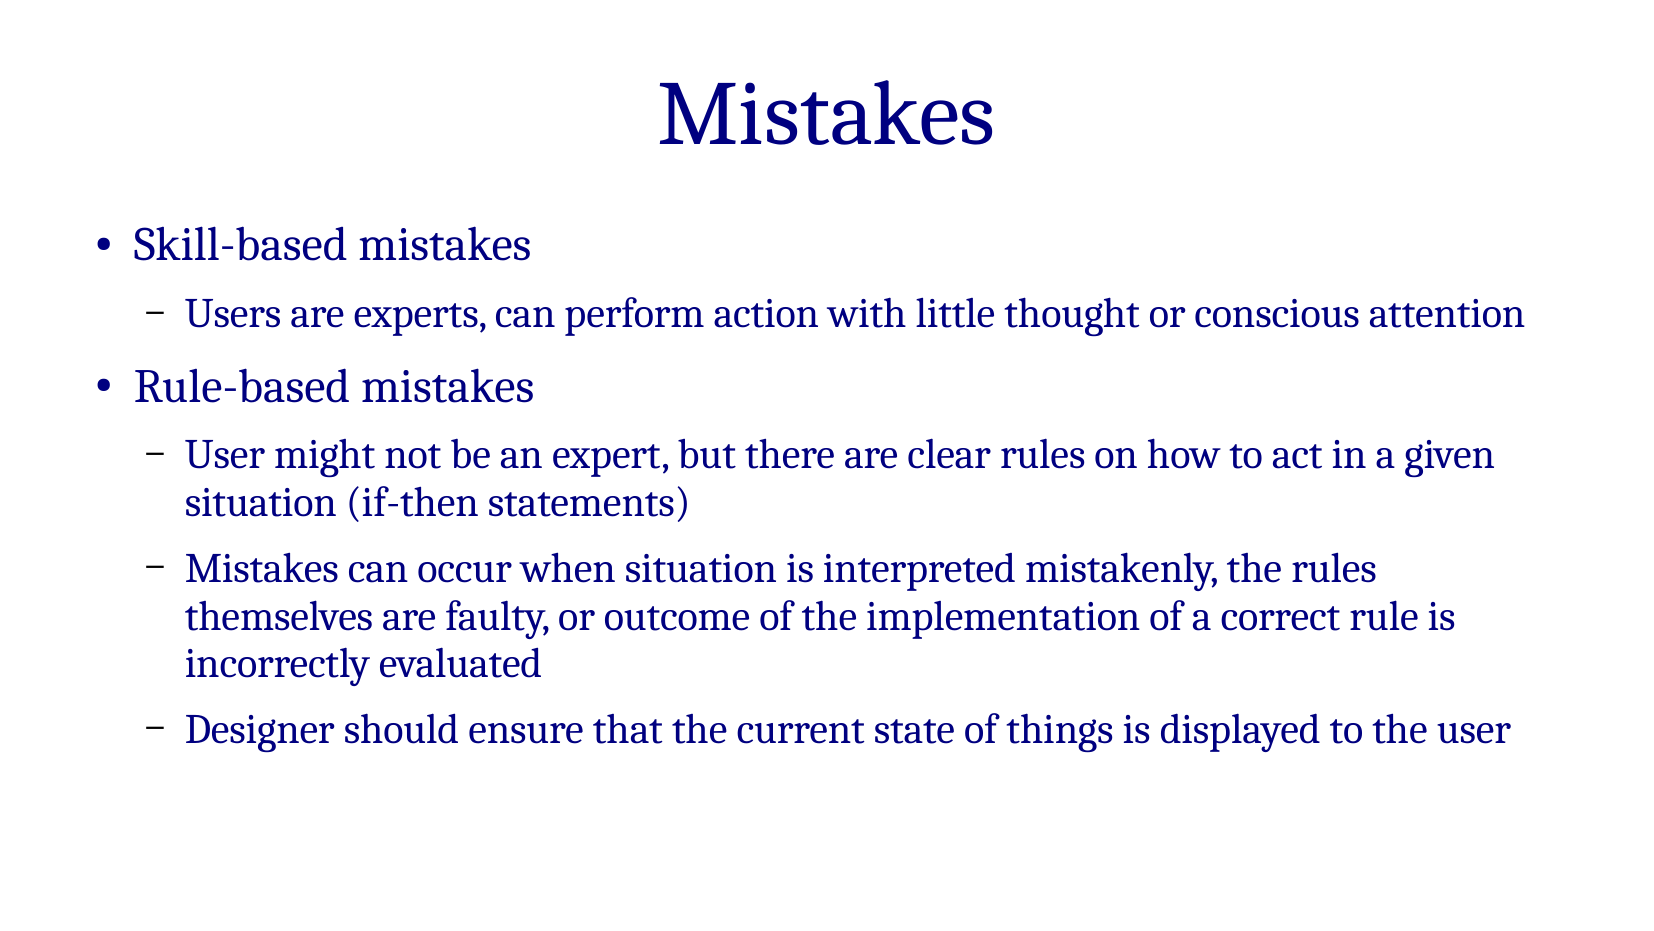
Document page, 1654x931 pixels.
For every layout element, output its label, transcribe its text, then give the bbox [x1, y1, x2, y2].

title Mistakes [82, 37, 1571, 193]
list Skill-based mistakes Users are experts, can perform action with little thought or conscious attention Rule-based mistakes User might not be an expert, but there are clear rules on how to act in a given situation (if-then statements) Mistakes can occur when situation is interpreted mistakenly, the rules themselves are faulty, or outcome of the implementation of a correct rule is incorrectly evaluated Designer should ensure that the current state of things is displayed to the user [82, 217, 1571, 758]
